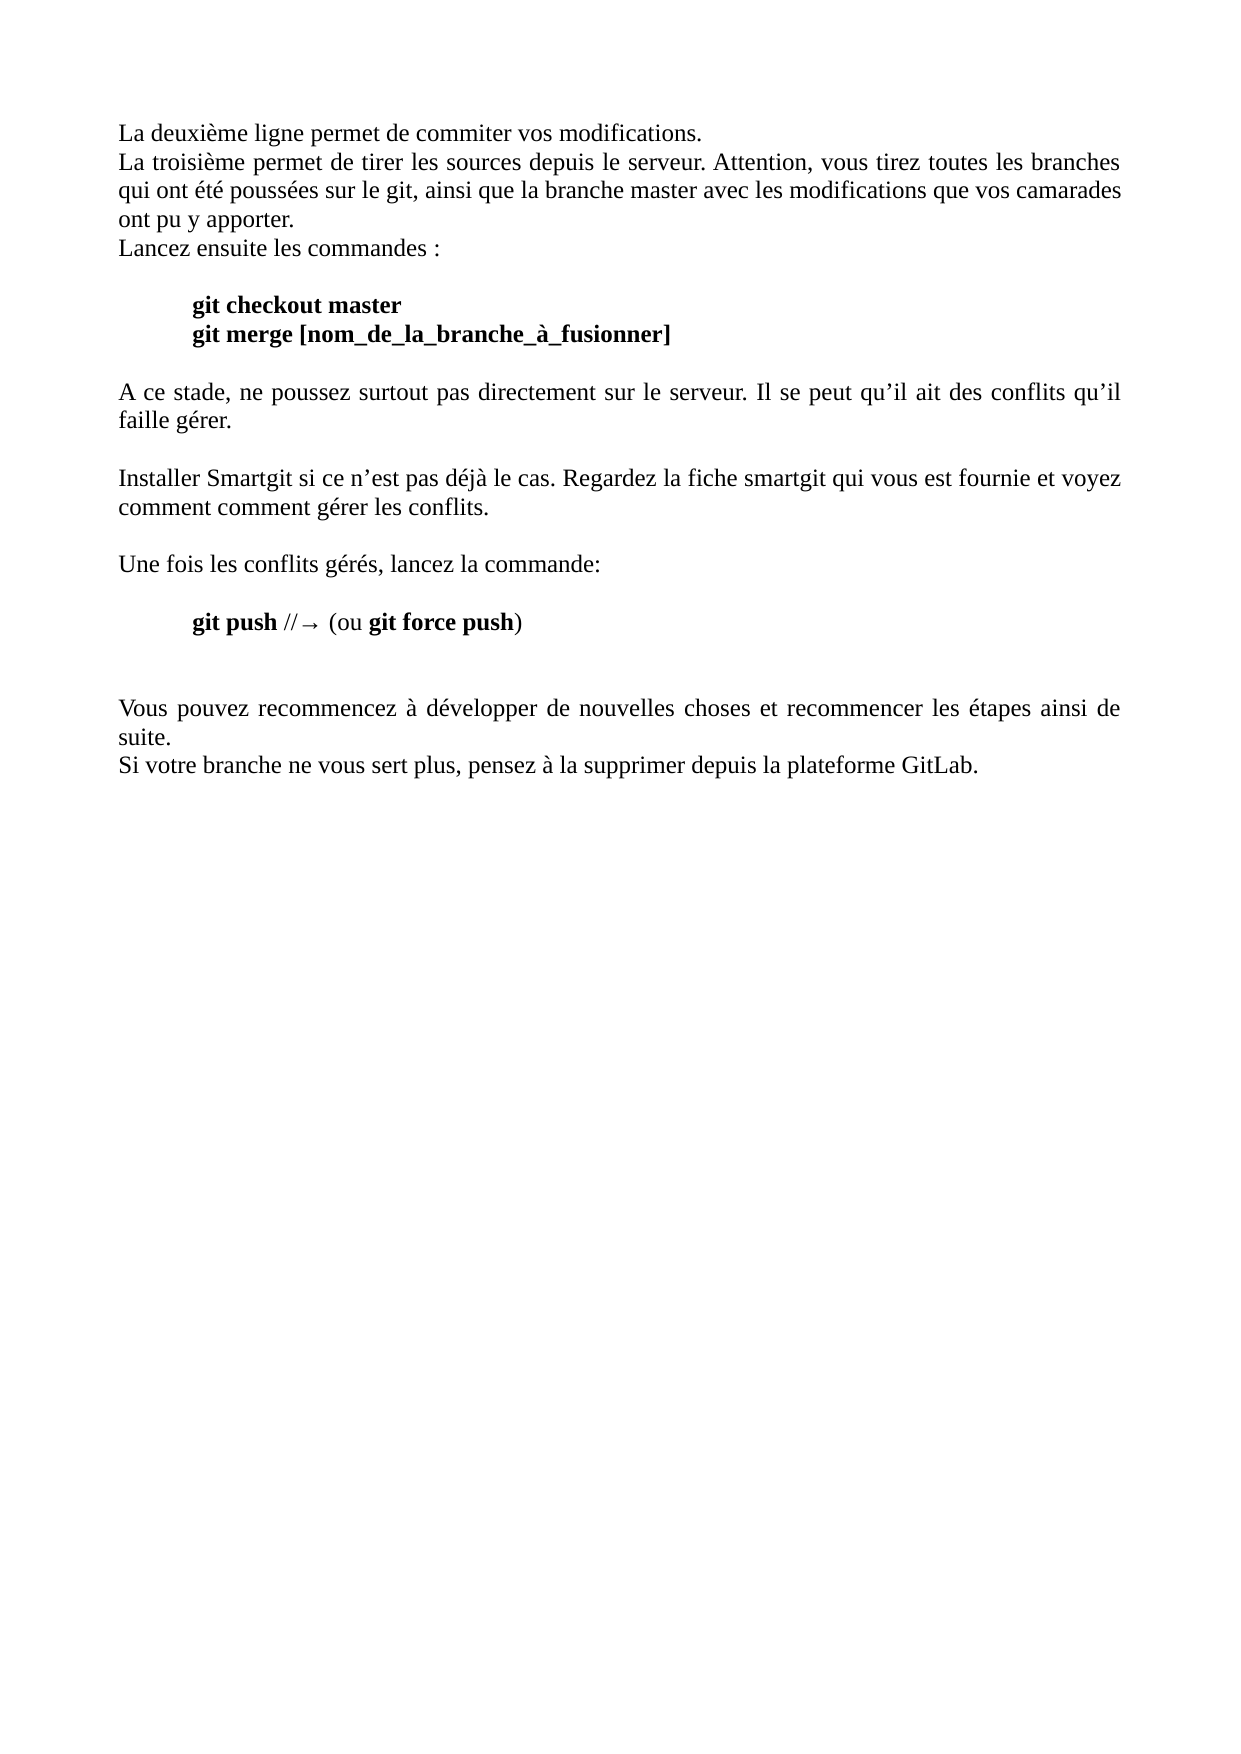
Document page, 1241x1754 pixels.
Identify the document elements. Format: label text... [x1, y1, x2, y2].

text A ce stade, ne poussez surtout pas directement sur le serveur. Il se peut qu’il ait des conflits qu’il faille gérer. [118, 377, 1122, 434]
text Une fois les conflits gérés, lancez la commande: [118, 549, 1122, 578]
text git checkout master [118, 291, 1122, 319]
text git push //→ (ou git force push) [118, 607, 1122, 636]
text Installer Smartgit si ce n’est pas déjà le cas. Regardez la fiche smartgit qui vous est fournie et voyez comment comment gérer les conflits. [118, 463, 1122, 521]
text Si votre branche ne vous sert plus, pensez à la supprimer depuis la plateforme GitLab. [118, 751, 1122, 779]
text Vous pouvez recommencez à développer de nouvelles choses et recommencer les étapes ainsi de suite. [118, 693, 1122, 751]
text La troisième permet de tirer les sources depuis le serveur. Attention, vous tirez toutes les branches qui ont été poussées sur le git, ainsi que la branche master avec les modifications que vos camarades ont pu y apporter. [118, 147, 1122, 233]
text git merge [nom_de_la_branche_à_fusionner] [118, 319, 1122, 348]
text La deuxième ligne permet de commiter vos modifications. [118, 118, 1122, 147]
text Lancez ensuite les commandes : [118, 233, 1122, 262]
